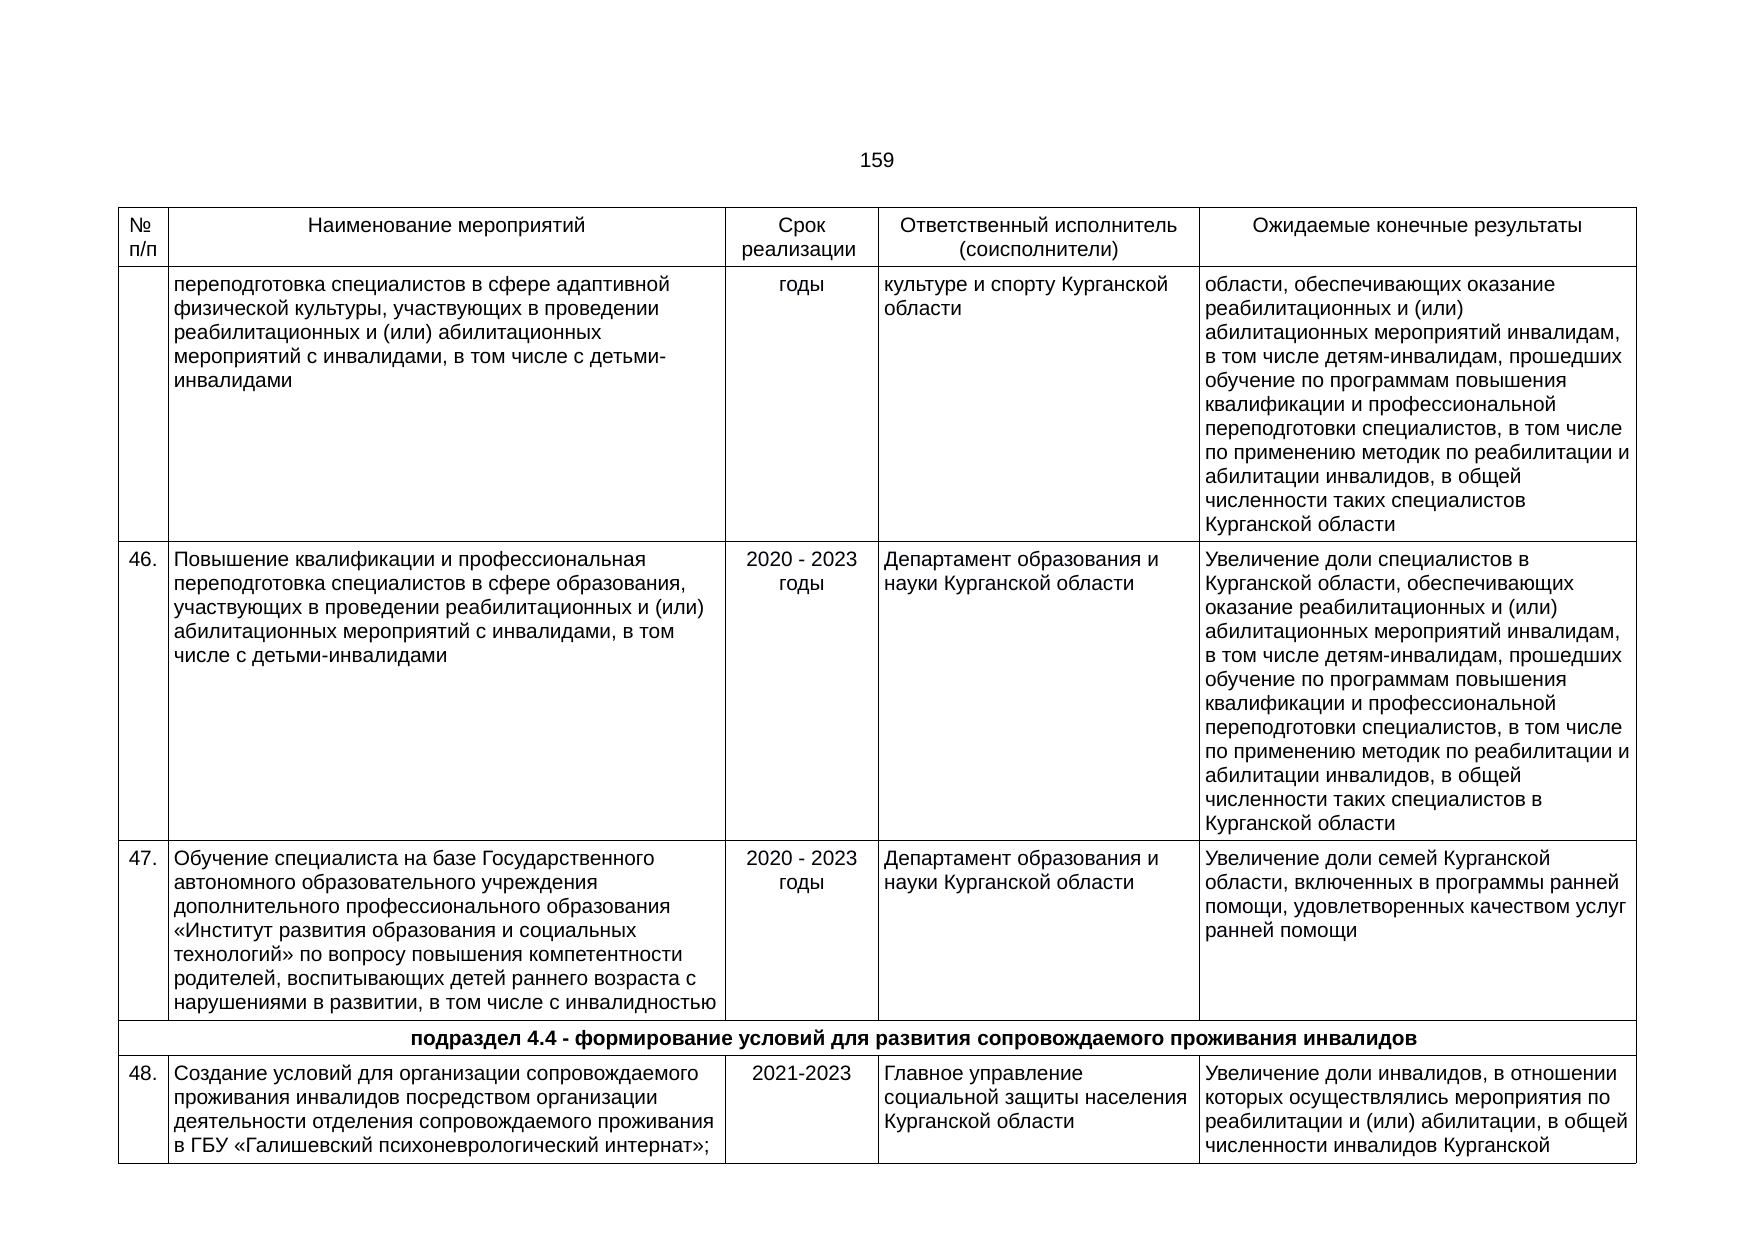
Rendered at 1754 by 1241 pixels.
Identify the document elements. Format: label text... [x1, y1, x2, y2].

table_cell 2020 - 2023 годы [726, 841, 878, 1019]
table_cell культуре и спорту Курганской области [879, 267, 1199, 541]
table_cell Увеличение доли инвалидов, в отношении которых осуществлялись мероприятия по реабилитации и (или) абилитации, в общей численности инвалидов Курганской [1200, 1056, 1636, 1162]
table_header Наименование мероприятий [169, 208, 725, 266]
table_cell Повышение квалификации и профессиональная переподготовка специалистов в сфере образования, участвующих в проведении реабилитационных и (или) абилитационных мероприятий с инвалидами, в том числе с детьми-инвалидами [169, 542, 725, 840]
table_cell области, обеспечивающих оказание реабилитационных и (или) абилитационных мероприятий инвалидам, в том числе детям-инвалидам, прошедших обучение по программам повышения квалификации и профессиональной переподготовки специалистов, в том числе по применению методик по реабилитации и абилитации инвалидов, в общей численности таких специалистов Курганской области [1200, 267, 1636, 541]
table_cell Увеличение доли семей Курганской области, включенных в программы ранней помощи, удовлетворенных качеством услуг ранней помощи [1200, 841, 1636, 1019]
table_header Ответственный исполнитель (соисполнители) [879, 208, 1199, 266]
table_cell Увеличение доли специалистов в Курганской области, обеспечивающих оказание реабилитационных и (или) абилитационных мероприятий инвалидам, в том числе детям-инвалидам, прошедших обучение по программам повышения квалификации и профессиональной переподготовки специалистов, в том числе по применению методик по реабилитации и абилитации инвалидов, в общей численности таких специалистов в Курганской области [1200, 542, 1636, 840]
table_cell [119, 267, 168, 541]
table_cell 47. [119, 841, 168, 1019]
table_cell Главное управление социальной защиты населения Курганской области [879, 1056, 1199, 1162]
table_cell Департамент образования и науки Курганской области [879, 841, 1199, 1019]
table_cell 2020 - 2023 годы [726, 542, 878, 840]
table_cell переподготовка специалистов в сфере адаптивной физической культуры, участвующих в проведении реабилитационных и (или) абилитационных мероприятий с инвалидами, в том числе с детьми-инвалидами [169, 267, 725, 541]
table_cell годы [726, 267, 878, 541]
table_cell Департамент образования и науки Курганской области [879, 542, 1199, 840]
table_cell подраздел 4.4 - формирование условий для развития сопровождаемого проживания инвалидов [119, 1021, 1636, 1055]
table_header № п/п [119, 208, 168, 266]
table_header Ожидаемые конечные результаты [1200, 208, 1636, 266]
table_cell 2021-2023 [726, 1056, 878, 1162]
table_cell Обучение специалиста на базе Государственного автономного образовательного учреждения дополнительного профессионального образования «Институт развития образования и социальных технологий» по вопросу повышения компетентности родителей, воспитывающих детей раннего возраста с нарушениями в развитии, в том числе с инвалидностью [169, 841, 725, 1019]
table_header Срок реализации [726, 208, 878, 266]
table_cell 46. [119, 542, 168, 840]
table_cell 48. [119, 1056, 168, 1162]
table_cell Создание условий для организации сопровождаемого проживания инвалидов посредством организации деятельности отделения сопровождаемого проживания в ГБУ «Галишевский психоневрологический интернат»; [169, 1056, 725, 1162]
